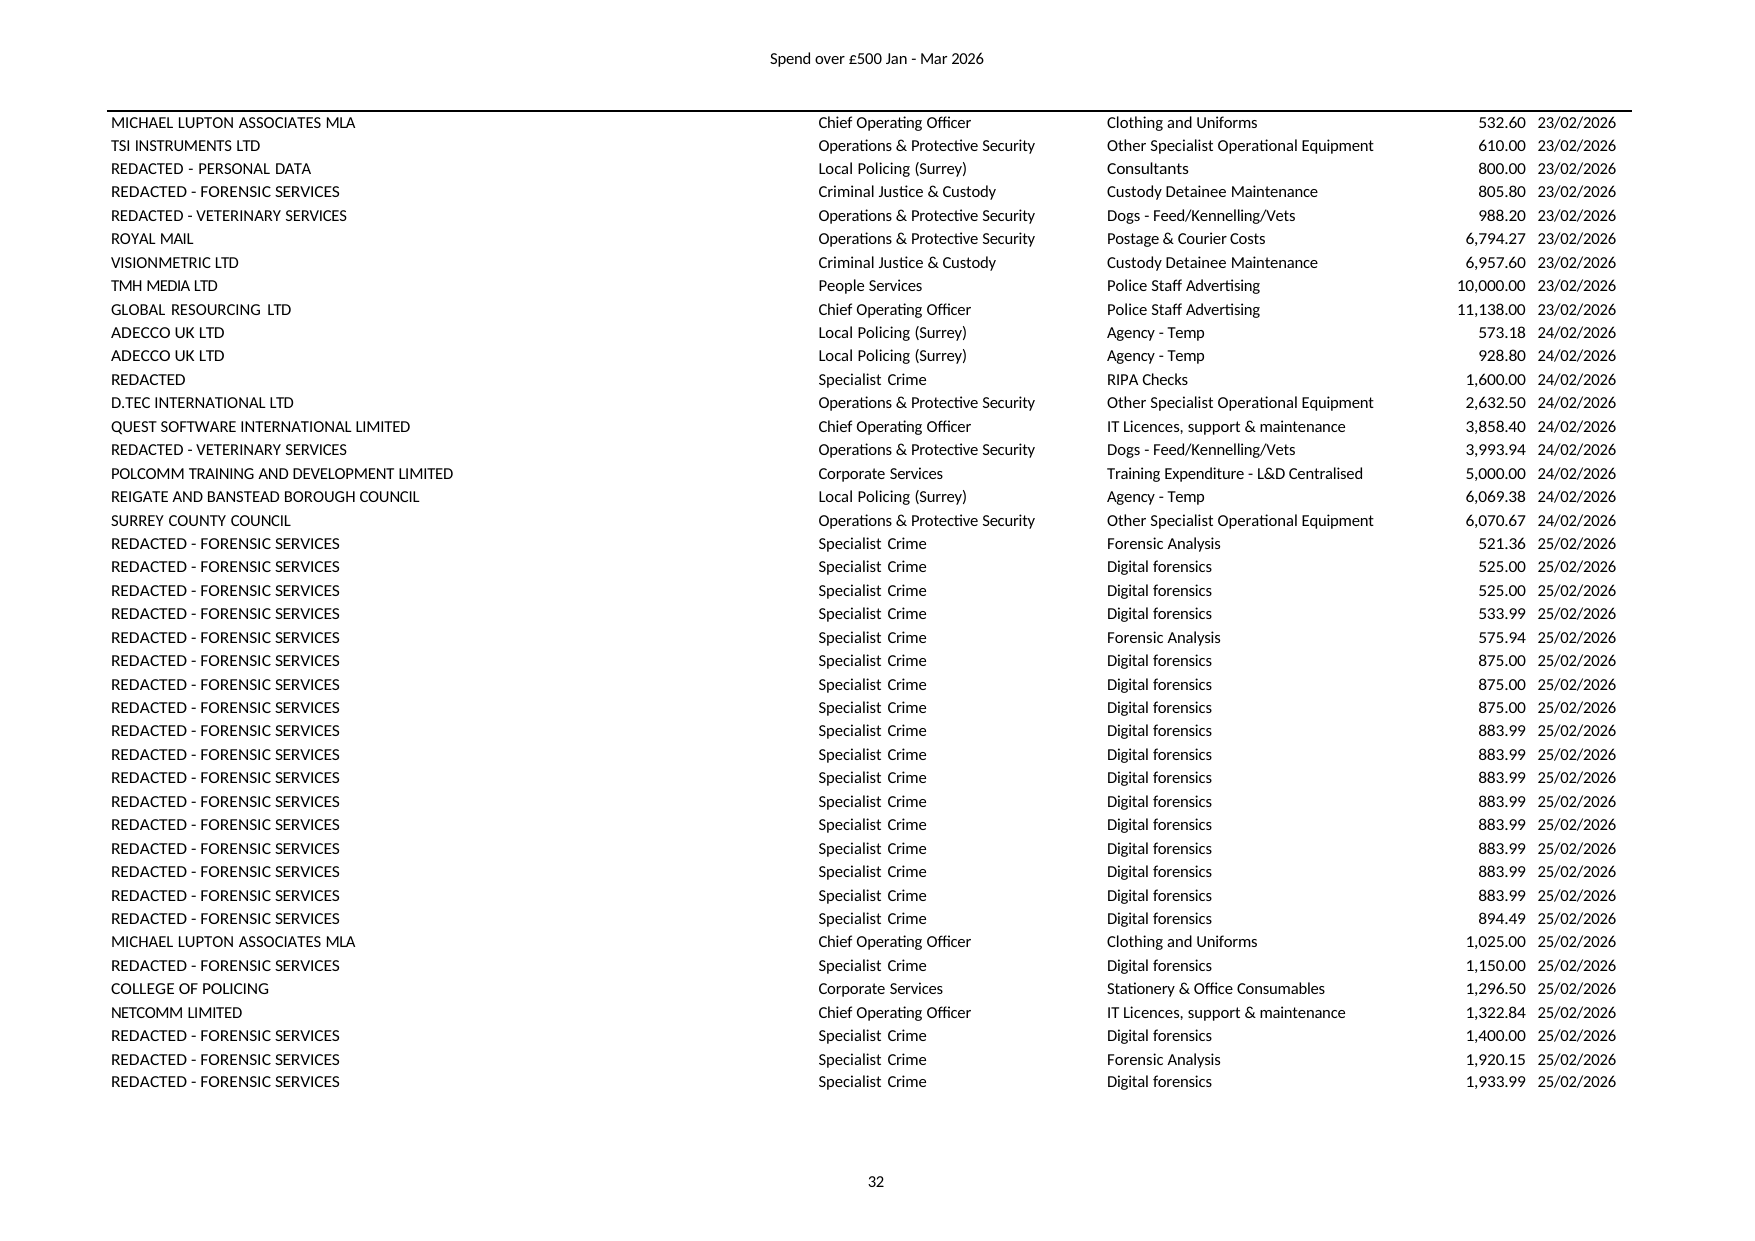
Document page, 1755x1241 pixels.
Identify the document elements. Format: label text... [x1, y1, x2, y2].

table_cell Specialist Crime [814, 743, 1103, 766]
table_cell Operations & Protective Security [814, 204, 1103, 227]
table_cell Chief Operating Officer [814, 298, 1103, 321]
table_cell 1,920.15 [1414, 1048, 1533, 1071]
table_cell 25/02/2026 [1534, 626, 1632, 649]
table_cell GLOBAL RESOURCING LTD [107, 298, 814, 321]
table_cell 25/02/2026 [1534, 555, 1632, 579]
table_cell 575.94 [1414, 626, 1533, 649]
table_cell Specialist Crime [814, 555, 1103, 579]
table_cell Specialist Crime [814, 1048, 1103, 1071]
table_cell 883.99 [1414, 790, 1533, 813]
table_cell Specialist Crime [814, 813, 1103, 837]
table_cell 1,296.50 [1414, 977, 1533, 1001]
table_cell Criminal Justice & Custody [814, 180, 1103, 204]
table_cell Local Policing (Surrey) [814, 345, 1103, 368]
table_cell Specialist Crime [814, 532, 1103, 555]
table_cell 24/02/2026 [1534, 321, 1632, 344]
table_cell 6,069.38 [1414, 485, 1533, 508]
table_cell 24/02/2026 [1534, 438, 1632, 462]
table_cell Specialist Crime [814, 368, 1103, 391]
table_cell Postage & Courier Costs [1103, 227, 1413, 251]
table_cell Digital forensics [1103, 649, 1413, 673]
table_cell 23/02/2026 [1534, 112, 1632, 133]
table_cell REDACTED - FORENSIC SERVICES [107, 626, 814, 649]
table_cell Corporate Services [814, 977, 1103, 1001]
table_cell 1,150.00 [1414, 954, 1533, 977]
table_cell Specialist Crime [814, 884, 1103, 907]
table_cell Digital forensics [1103, 790, 1413, 813]
table_cell REDACTED - VETERINARY SERVICES [107, 438, 814, 462]
table_cell REDACTED [107, 368, 814, 391]
table_cell REDACTED - FORENSIC SERVICES [107, 696, 814, 719]
table_cell Chief Operating Officer [814, 112, 1103, 133]
table_cell Chief Operating Officer [814, 415, 1103, 438]
table_cell 875.00 [1414, 673, 1533, 696]
table_cell 883.99 [1414, 743, 1533, 766]
table_cell ADECCO UK LTD [107, 345, 814, 368]
table_cell 11,138.00 [1414, 298, 1533, 321]
table_cell REDACTED - FORENSIC SERVICES [107, 720, 814, 743]
table_cell 610.00 [1414, 134, 1533, 157]
table_cell REDACTED - FORENSIC SERVICES [107, 907, 814, 930]
table_cell 883.99 [1414, 766, 1533, 790]
table_cell 533.99 [1414, 602, 1533, 626]
table_cell 883.99 [1414, 813, 1533, 837]
table_cell Digital forensics [1103, 602, 1413, 626]
table_cell Operations & Protective Security [814, 391, 1103, 415]
table_cell 25/02/2026 [1534, 1071, 1632, 1093]
table_cell REDACTED - FORENSIC SERVICES [107, 813, 814, 837]
table_cell 883.99 [1414, 860, 1533, 883]
table_cell 24/02/2026 [1534, 509, 1632, 532]
table_cell Specialist Crime [814, 673, 1103, 696]
table_cell Police Staff Advertising [1103, 274, 1413, 298]
table_cell 883.99 [1414, 720, 1533, 743]
table_cell 883.99 [1414, 837, 1533, 860]
table_cell 525.00 [1414, 555, 1533, 579]
table_cell REDACTED - FORENSIC SERVICES [107, 766, 814, 790]
table_cell 5,000.00 [1414, 462, 1533, 485]
table_cell 6,794.27 [1414, 227, 1533, 251]
table_cell Digital forensics [1103, 696, 1413, 719]
table_cell 23/02/2026 [1534, 134, 1632, 157]
table_cell Digital forensics [1103, 743, 1413, 766]
table_cell REDACTED - FORENSIC SERVICES [107, 884, 814, 907]
table_cell 573.18 [1414, 321, 1533, 344]
table_cell REDACTED - FORENSIC SERVICES [107, 860, 814, 883]
table_cell Clothing and Uniforms [1103, 112, 1413, 133]
table_cell 875.00 [1414, 649, 1533, 673]
table_cell 3,858.40 [1414, 415, 1533, 438]
table_cell Dogs - Feed/Kennelling/Vets [1103, 204, 1413, 227]
table_cell 25/02/2026 [1534, 673, 1632, 696]
table_cell REIGATE AND BANSTEAD BOROUGH COUNCIL [107, 485, 814, 508]
table_cell 883.99 [1414, 884, 1533, 907]
table_cell REDACTED - FORENSIC SERVICES [107, 954, 814, 977]
table_cell Police Staff Advertising [1103, 298, 1413, 321]
table_cell 25/02/2026 [1534, 766, 1632, 790]
table_cell POLCOMM TRAINING AND DEVELOPMENT LIMITED [107, 462, 814, 485]
table_cell Digital forensics [1103, 720, 1413, 743]
table_cell 25/02/2026 [1534, 720, 1632, 743]
table_cell Corporate Services [814, 462, 1103, 485]
table_cell Specialist Crime [814, 954, 1103, 977]
table_cell Local Policing (Surrey) [814, 485, 1103, 508]
table_cell REDACTED - FORENSIC SERVICES [107, 837, 814, 860]
table_cell 25/02/2026 [1534, 790, 1632, 813]
table_cell 25/02/2026 [1534, 579, 1632, 602]
table_cell Digital forensics [1103, 673, 1413, 696]
table_cell Operations & Protective Security [814, 509, 1103, 532]
table_cell People Services [814, 274, 1103, 298]
table_cell Digital forensics [1103, 884, 1413, 907]
table_cell 23/02/2026 [1534, 274, 1632, 298]
table_cell NETCOMM LIMITED [107, 1001, 814, 1024]
table_cell 25/02/2026 [1534, 602, 1632, 626]
table_cell Specialist Crime [814, 720, 1103, 743]
table_cell 6,070.67 [1414, 509, 1533, 532]
table_cell IT Licences, support & maintenance [1103, 1001, 1413, 1024]
table_cell Specialist Crime [814, 696, 1103, 719]
table_cell MICHAEL LUPTON ASSOCIATES MLA [107, 112, 814, 133]
table_cell 25/02/2026 [1534, 860, 1632, 883]
table_cell Specialist Crime [814, 626, 1103, 649]
table_cell ADECCO UK LTD [107, 321, 814, 344]
table_cell Forensic Analysis [1103, 532, 1413, 555]
table_cell Forensic Analysis [1103, 626, 1413, 649]
table_cell Digital forensics [1103, 907, 1413, 930]
table_cell 25/02/2026 [1534, 649, 1632, 673]
table_cell 1,322.84 [1414, 1001, 1533, 1024]
table_cell 928.80 [1414, 345, 1533, 368]
table_cell Operations & Protective Security [814, 438, 1103, 462]
table_cell 25/02/2026 [1534, 532, 1632, 555]
table_cell SURREY COUNTY COUNCIL [107, 509, 814, 532]
table_cell Local Policing (Surrey) [814, 321, 1103, 344]
table_cell REDACTED - FORENSIC SERVICES [107, 579, 814, 602]
table_cell REDACTED - FORENSIC SERVICES [107, 1071, 814, 1093]
table_cell REDACTED - FORENSIC SERVICES [107, 555, 814, 579]
table_cell Specialist Crime [814, 1071, 1103, 1093]
table_cell MICHAEL LUPTON ASSOCIATES MLA [107, 930, 814, 954]
table_cell 24/02/2026 [1534, 368, 1632, 391]
table_cell 10,000.00 [1414, 274, 1533, 298]
table_cell REDACTED - FORENSIC SERVICES [107, 1048, 814, 1071]
table_cell Other Specialist Operational Equipment [1103, 509, 1413, 532]
table_cell IT Licences, support & maintenance [1103, 415, 1413, 438]
table_cell TMH MEDIA LTD [107, 274, 814, 298]
table_cell Digital forensics [1103, 555, 1413, 579]
table_cell 525.00 [1414, 579, 1533, 602]
table_cell REDACTED - FORENSIC SERVICES [107, 743, 814, 766]
table_cell 25/02/2026 [1534, 1001, 1632, 1024]
table_cell 25/02/2026 [1534, 1048, 1632, 1071]
table_cell REDACTED - FORENSIC SERVICES [107, 532, 814, 555]
table_cell Specialist Crime [814, 579, 1103, 602]
table_cell Agency - Temp [1103, 345, 1413, 368]
table_cell 25/02/2026 [1534, 837, 1632, 860]
table_cell Digital forensics [1103, 1071, 1413, 1093]
table_cell ROYAL MAIL [107, 227, 814, 251]
table_cell Chief Operating Officer [814, 930, 1103, 954]
table_cell 6,957.60 [1414, 251, 1533, 274]
table_cell 1,025.00 [1414, 930, 1533, 954]
table_cell Specialist Crime [814, 907, 1103, 930]
table_cell Digital forensics [1103, 954, 1413, 977]
table_cell 25/02/2026 [1534, 884, 1632, 907]
table_cell Specialist Crime [814, 602, 1103, 626]
table_cell Consultants [1103, 157, 1413, 180]
table_cell Other Specialist Operational Equipment [1103, 134, 1413, 157]
table_cell Digital forensics [1103, 860, 1413, 883]
table_cell QUEST SOFTWARE INTERNATIONAL LIMITED [107, 415, 814, 438]
table_cell 875.00 [1414, 696, 1533, 719]
table_cell 23/02/2026 [1534, 227, 1632, 251]
table_cell 24/02/2026 [1534, 462, 1632, 485]
table_cell Specialist Crime [814, 837, 1103, 860]
table_cell REDACTED - FORENSIC SERVICES [107, 180, 814, 204]
table_cell REDACTED - FORENSIC SERVICES [107, 1024, 814, 1048]
table_cell Chief Operating Officer [814, 1001, 1103, 1024]
table_cell Stationery & Office Consumables [1103, 977, 1413, 1001]
table_cell REDACTED - FORENSIC SERVICES [107, 673, 814, 696]
table_cell Clothing and Uniforms [1103, 930, 1413, 954]
table_cell 23/02/2026 [1534, 204, 1632, 227]
table_cell RIPA Checks [1103, 368, 1413, 391]
table_cell Dogs - Feed/Kennelling/Vets [1103, 438, 1413, 462]
table_cell Specialist Crime [814, 766, 1103, 790]
table_cell 25/02/2026 [1534, 813, 1632, 837]
table_cell Criminal Justice & Custody [814, 251, 1103, 274]
table_cell 24/02/2026 [1534, 485, 1632, 508]
table_cell 25/02/2026 [1534, 930, 1632, 954]
table_cell 25/02/2026 [1534, 743, 1632, 766]
table_cell REDACTED - FORENSIC SERVICES [107, 602, 814, 626]
table_cell Custody Detainee Maintenance [1103, 180, 1413, 204]
table_cell 25/02/2026 [1534, 977, 1632, 1001]
table_cell 800.00 [1414, 157, 1533, 180]
table_cell Digital forensics [1103, 837, 1413, 860]
table_cell REDACTED - VETERINARY SERVICES [107, 204, 814, 227]
table_cell Specialist Crime [814, 1024, 1103, 1048]
table_cell VISIONMETRIC LTD [107, 251, 814, 274]
table_cell Specialist Crime [814, 860, 1103, 883]
table_cell Custody Detainee Maintenance [1103, 251, 1413, 274]
table_cell Specialist Crime [814, 790, 1103, 813]
table_cell 532.60 [1414, 112, 1533, 133]
table_cell Digital forensics [1103, 766, 1413, 790]
table_cell Training Expenditure - L&D Centralised [1103, 462, 1413, 485]
table_cell REDACTED - FORENSIC SERVICES [107, 790, 814, 813]
table_cell Digital forensics [1103, 813, 1413, 837]
table_cell D.TEC INTERNATIONAL LTD [107, 391, 814, 415]
table_cell Agency - Temp [1103, 485, 1413, 508]
table_cell 25/02/2026 [1534, 907, 1632, 930]
table_cell Local Policing (Surrey) [814, 157, 1103, 180]
table_cell Operations & Protective Security [814, 134, 1103, 157]
table_cell Digital forensics [1103, 579, 1413, 602]
table_cell 894.49 [1414, 907, 1533, 930]
table_cell Other Specialist Operational Equipment [1103, 391, 1413, 415]
table_cell 25/02/2026 [1534, 1024, 1632, 1048]
table_cell 24/02/2026 [1534, 415, 1632, 438]
table_cell Specialist Crime [814, 649, 1103, 673]
table_cell Digital forensics [1103, 1024, 1413, 1048]
table_cell 1,400.00 [1414, 1024, 1533, 1048]
table_cell 2,632.50 [1414, 391, 1533, 415]
table_cell 1,933.99 [1414, 1071, 1533, 1093]
table_cell 3,993.94 [1414, 438, 1533, 462]
table_cell Operations & Protective Security [814, 227, 1103, 251]
table_cell TSI INSTRUMENTS LTD [107, 134, 814, 157]
table_cell 25/02/2026 [1534, 696, 1632, 719]
table_cell Forensic Analysis [1103, 1048, 1413, 1071]
table_cell 24/02/2026 [1534, 345, 1632, 368]
table_cell 25/02/2026 [1534, 954, 1632, 977]
table_cell 521.36 [1414, 532, 1533, 555]
table_cell 23/02/2026 [1534, 180, 1632, 204]
table_cell 24/02/2026 [1534, 391, 1632, 415]
table_cell 23/02/2026 [1534, 157, 1632, 180]
table_cell 805.80 [1414, 180, 1533, 204]
table_cell 988.20 [1414, 204, 1533, 227]
table_cell 23/02/2026 [1534, 251, 1632, 274]
table_cell REDACTED - PERSONAL DATA [107, 157, 814, 180]
table_cell Agency - Temp [1103, 321, 1413, 344]
table_cell COLLEGE OF POLICING [107, 977, 814, 1001]
table_cell REDACTED - FORENSIC SERVICES [107, 649, 814, 673]
table_cell 23/02/2026 [1534, 298, 1632, 321]
table_cell 1,600.00 [1414, 368, 1533, 391]
